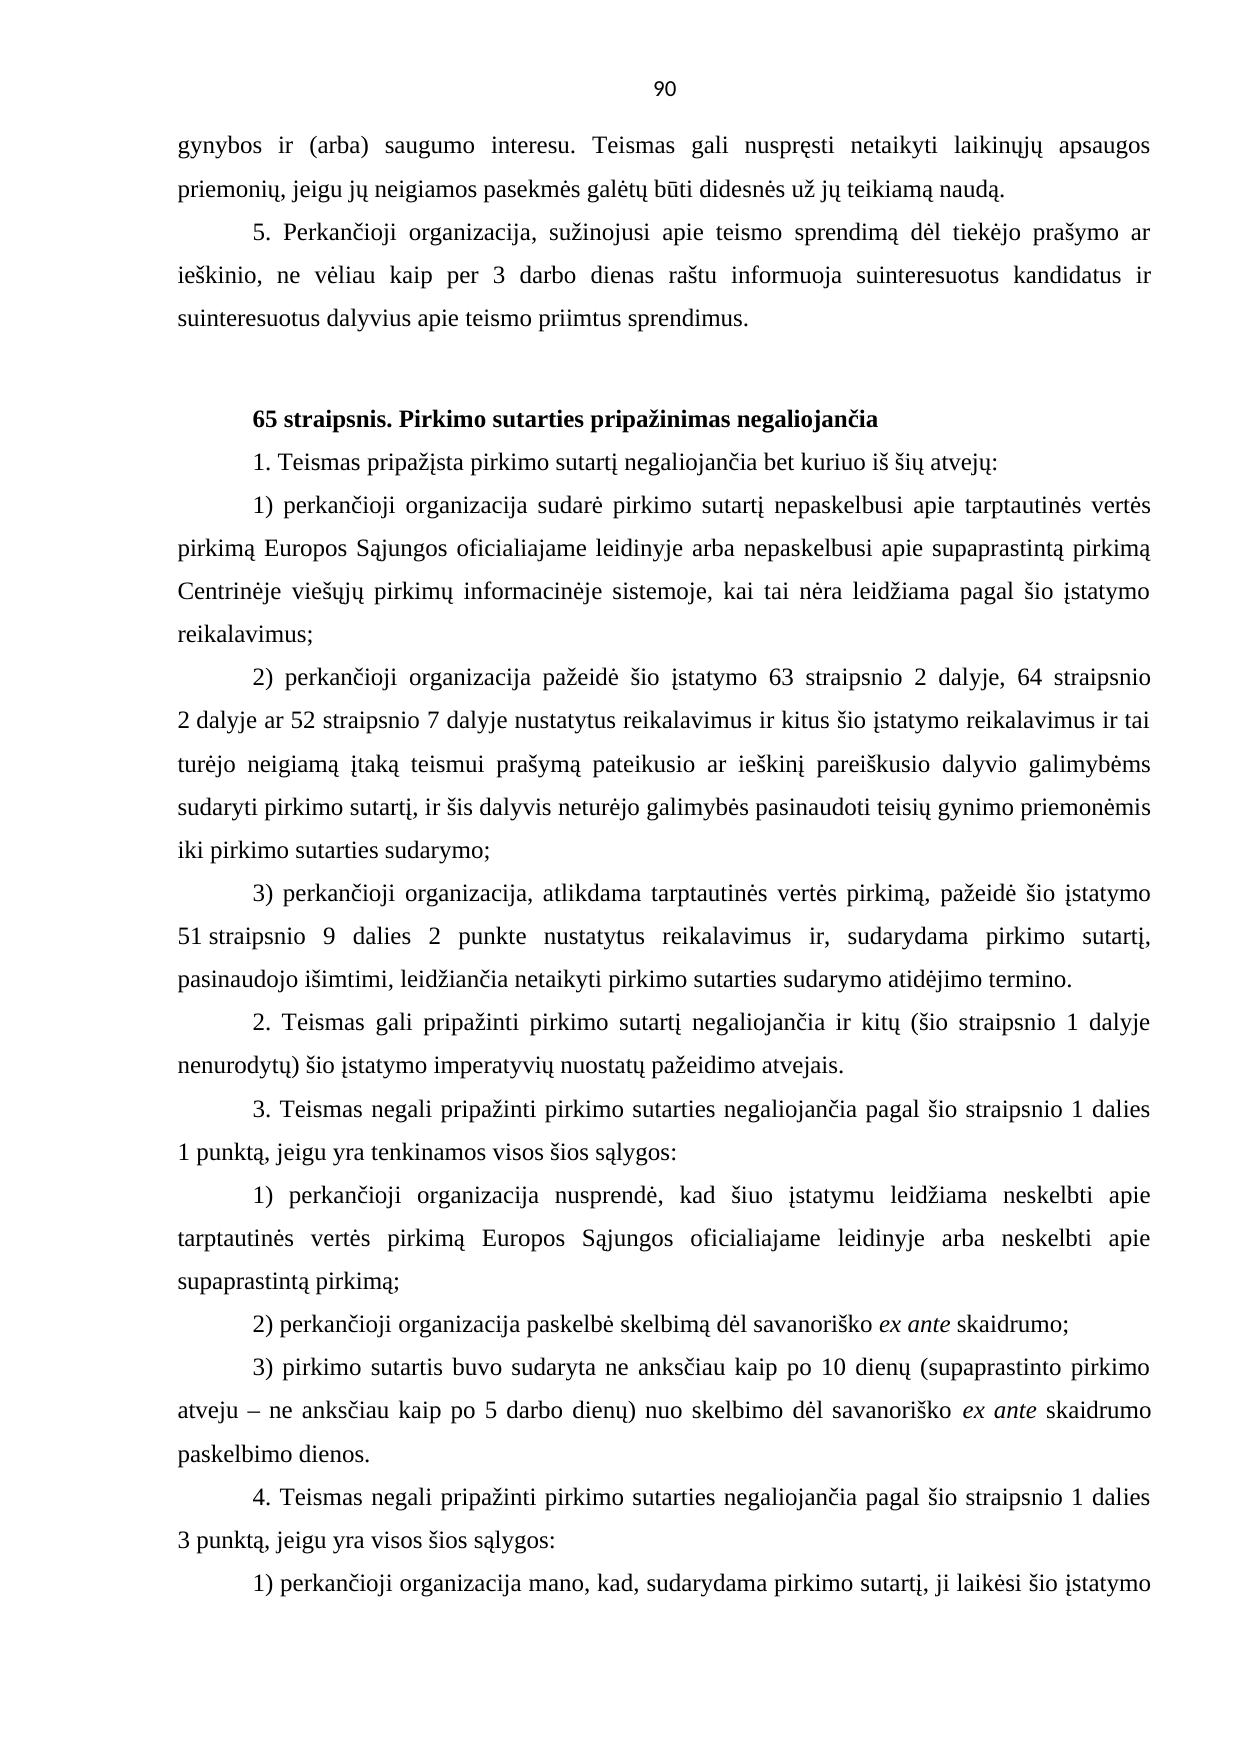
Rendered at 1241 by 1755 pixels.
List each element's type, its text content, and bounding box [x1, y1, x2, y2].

text 3) pirkimo sutartis buvo sudaryta ne anksčiau kaip po 10 dienų (supaprastinto pirkimo atveju – ne anksčiau kaip po 5 darbo dienų) nuo skelbimo dėl savanoriško ex ante skaidrumo paskelbimo dienos. [177, 1352, 1152, 1467]
text 2) perkančioji organizacija paskelbė skelbimą dėl savanoriško ex ante skaidrumo; [177, 1309, 1152, 1338]
text 2. Teismas gali pripažinti pirkimo sutartį negaliojančia ir kitų (šio straipsnio 1 dalyje nenurodytų) šio įstatymo imperatyvių nuostatų pažeidimo atvejais. [177, 1007, 1152, 1079]
text 1) perkančioji organizacija nusprendė, kad šiuo įstatymu leidžiama neskelbti apie tarptautinės vertės pirkimą Europos Sąjungos oficialiajame leidinyje arba neskelbti apie supaprastintą pirkimą; [177, 1180, 1152, 1295]
text gynybos ir (arba) saugumo interesu. Teismas gali nuspręsti netaikyti laikinųjų apsaugos priemonių, jeigu jų neigiamos pasekmės galėtų būti didesnės už jų teikiamą naudą. [177, 131, 1152, 202]
text 1) perkančioji organizacija sudarė pirkimo sutartį nepaskelbusi apie tarptautinės vertės pirkimą Europos Sąjungos oficialiajame leidinyje arba nepaskelbusi apie supaprastintą pirkimą Centrinėje viešųjų pirkimų informacinėje sistemoje, kai tai nėra leidžiama pagal šio įstatymo reikalavimus; [177, 490, 1152, 648]
text 4. Teismas negali pripažinti pirkimo sutarties negaliojančia pagal šio straipsnio 1 dalies 3 punktą, jeigu yra visos šios sąlygos: [177, 1482, 1152, 1554]
text 65 straipsnis. Pirkimo sutarties pripažinimas negaliojančia [177, 404, 1152, 432]
text 1. Teismas pripažįsta pirkimo sutartį negaliojančia bet kuriuo iš šių atvejų: [177, 447, 1152, 476]
text 5. Perkančioji organizacija, sužinojusi apie teismo sprendimą dėl tiekėjo prašymo ar ieškinio, ne vėliau kaip per 3 darbo dienas raštu informuoja suinteresuotus kandidatus ir suinteresuotus dalyvius apie teismo priimtus sprendimus. [177, 217, 1152, 332]
text 2) perkančioji organizacija pažeidė šio įstatymo 63 straipsnio 2 dalyje, 64 straipsnio 2 dalyje ar 52 straipsnio 7 dalyje nustatytus reikalavimus ir kitus šio įstatymo reikalavimus ir tai turėjo neigiamą įtaką teismui prašymą pateikusio ar ieškinį pareiškusio dalyvio galimybėms sudaryti pirkimo sutartį, ir šis dalyvis neturėjo galimybės pasinaudoti teisių gynimo priemonėmis iki pirkimo sutarties sudarymo; [177, 662, 1152, 864]
text 3) perkančioji organizacija, atlikdama tarptautinės vertės pirkimą, pažeidė šio įstatymo 51 straipsnio 9 dalies 2 punkte nustatytus reikalavimus ir, sudarydama pirkimo sutartį, pasinaudojo išimtimi, leidžiančia netaikyti pirkimo sutarties sudarymo atidėjimo termino. [177, 878, 1152, 993]
text 1) perkančioji organizacija mano, kad, sudarydama pirkimo sutartį, ji laikėsi šio įstatymo [177, 1568, 1152, 1597]
text 3. Teismas negali pripažinti pirkimo sutarties negaliojančia pagal šio straipsnio 1 dalies 1 punktą, jeigu yra tenkinamos visos šios sąlygos: [177, 1094, 1152, 1166]
